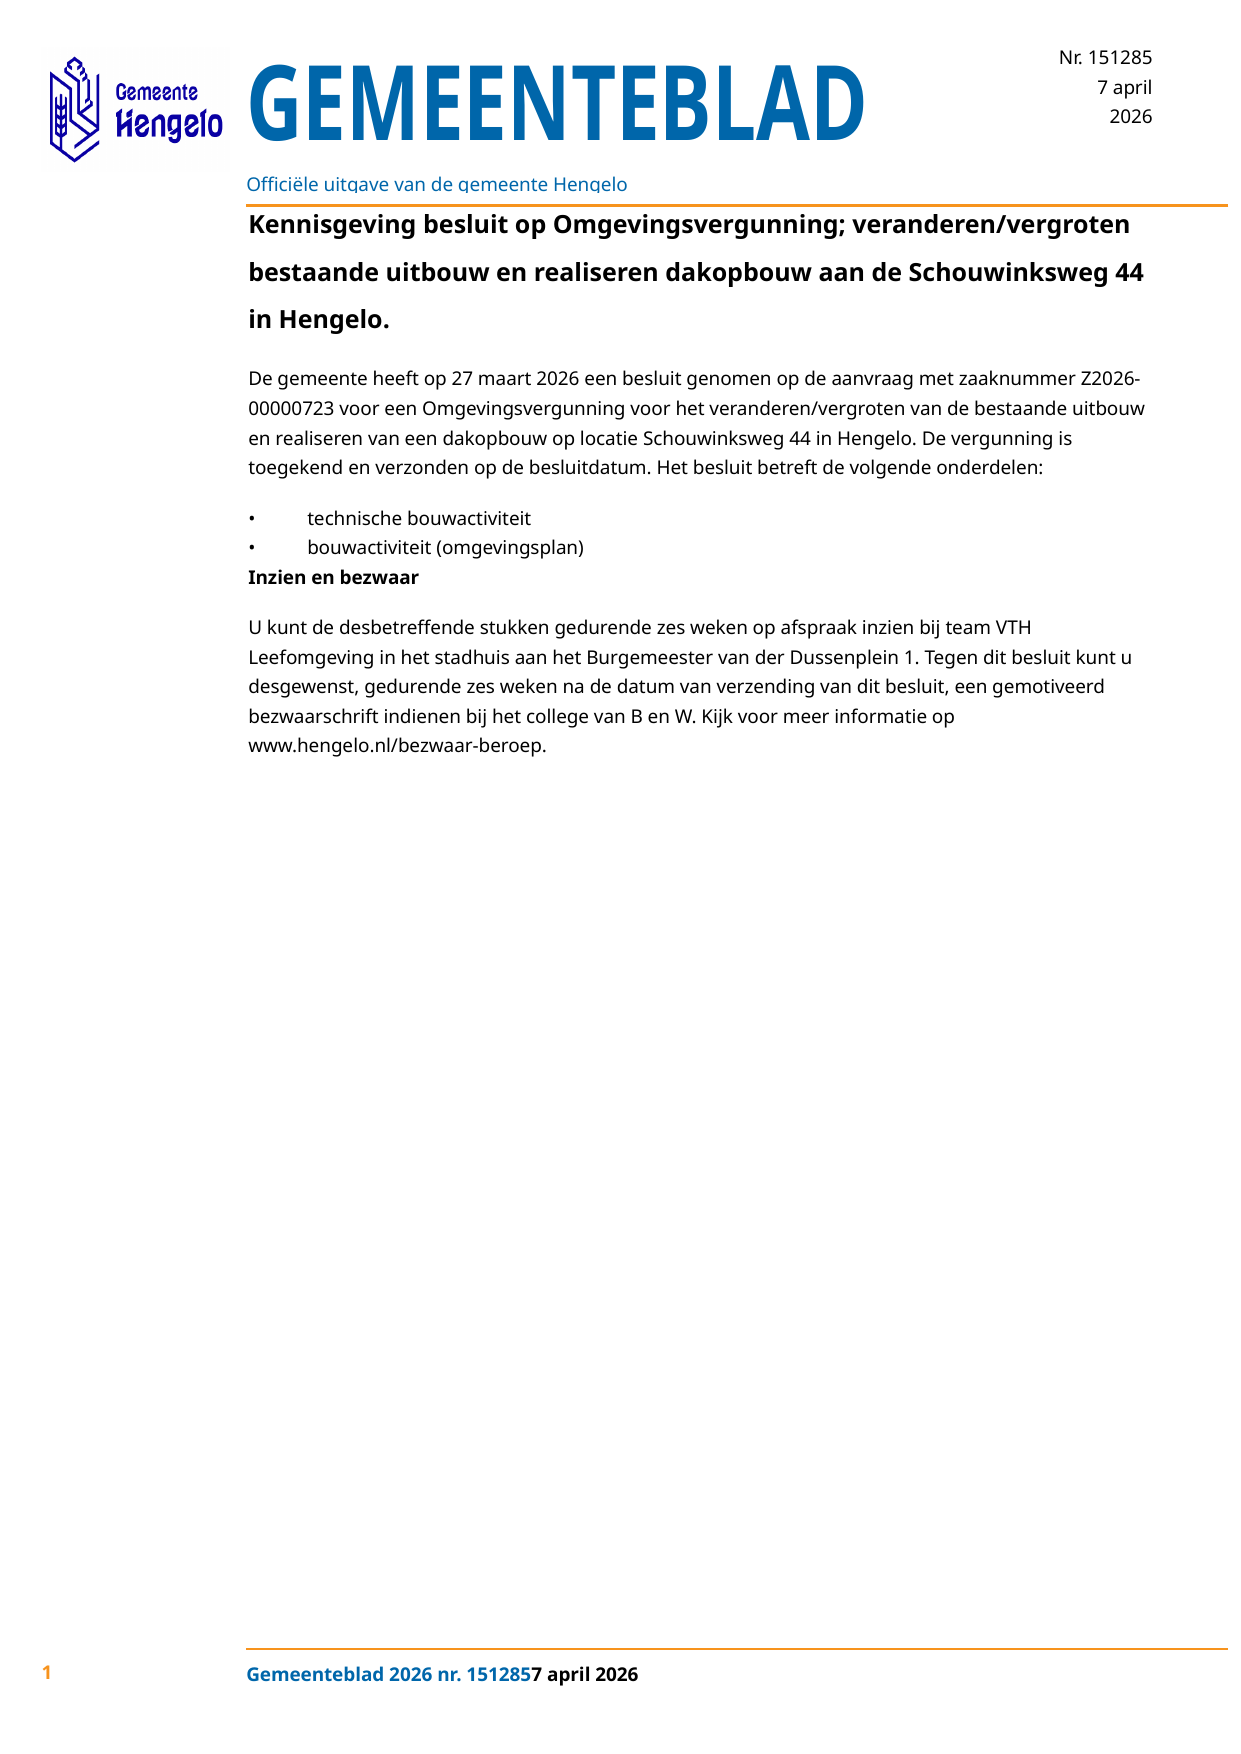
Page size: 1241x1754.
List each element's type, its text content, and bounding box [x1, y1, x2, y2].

list bouwactiviteit (omgevingsplan) [248, 534, 1152, 560]
picture [41, 47, 231, 172]
list technische bouwactiviteit [248, 505, 1152, 530]
text Inzien en bezwaar [248, 564, 1152, 589]
text U kunt de desbetreffende stukken gedurende zes weken op afspraak inzien bij team VTH Leefomgeving in het stadhuis aan het Burgemeester van der Dussenplein 1. Tegen dit besluit kunt u desgewenst, gedurende zes weken na de datum van verzending van dit besluit, een gemotiveerd bezwaarschrift indienen bij het college van B en W. Kijk voor meer informatie op www.hengelo.nl/bezwaar-beroep. [248, 614, 1152, 758]
text De gemeente heeft op 27 maart 2026 een besluit genomen op de aanvraag met zaaknummer Z2026-00000723 voor een Omgevingsvergunning voor het veranderen/vergroten van de bestaande uitbouw en realiseren van een dakopbouw op locatie Schouwinksweg 44 in Hengelo. De vergunning is toegekend en verzonden op de besluitdatum. Het besluit betreft de volgende onderdelen: [248, 366, 1152, 480]
text Kennisgeving besluit op Omgevingsvergunning; veranderen/vergroten bestaande uitbouw en realiseren dakopbouw aan de Schouwinksweg 44 in Hengelo. [248, 207, 1152, 336]
